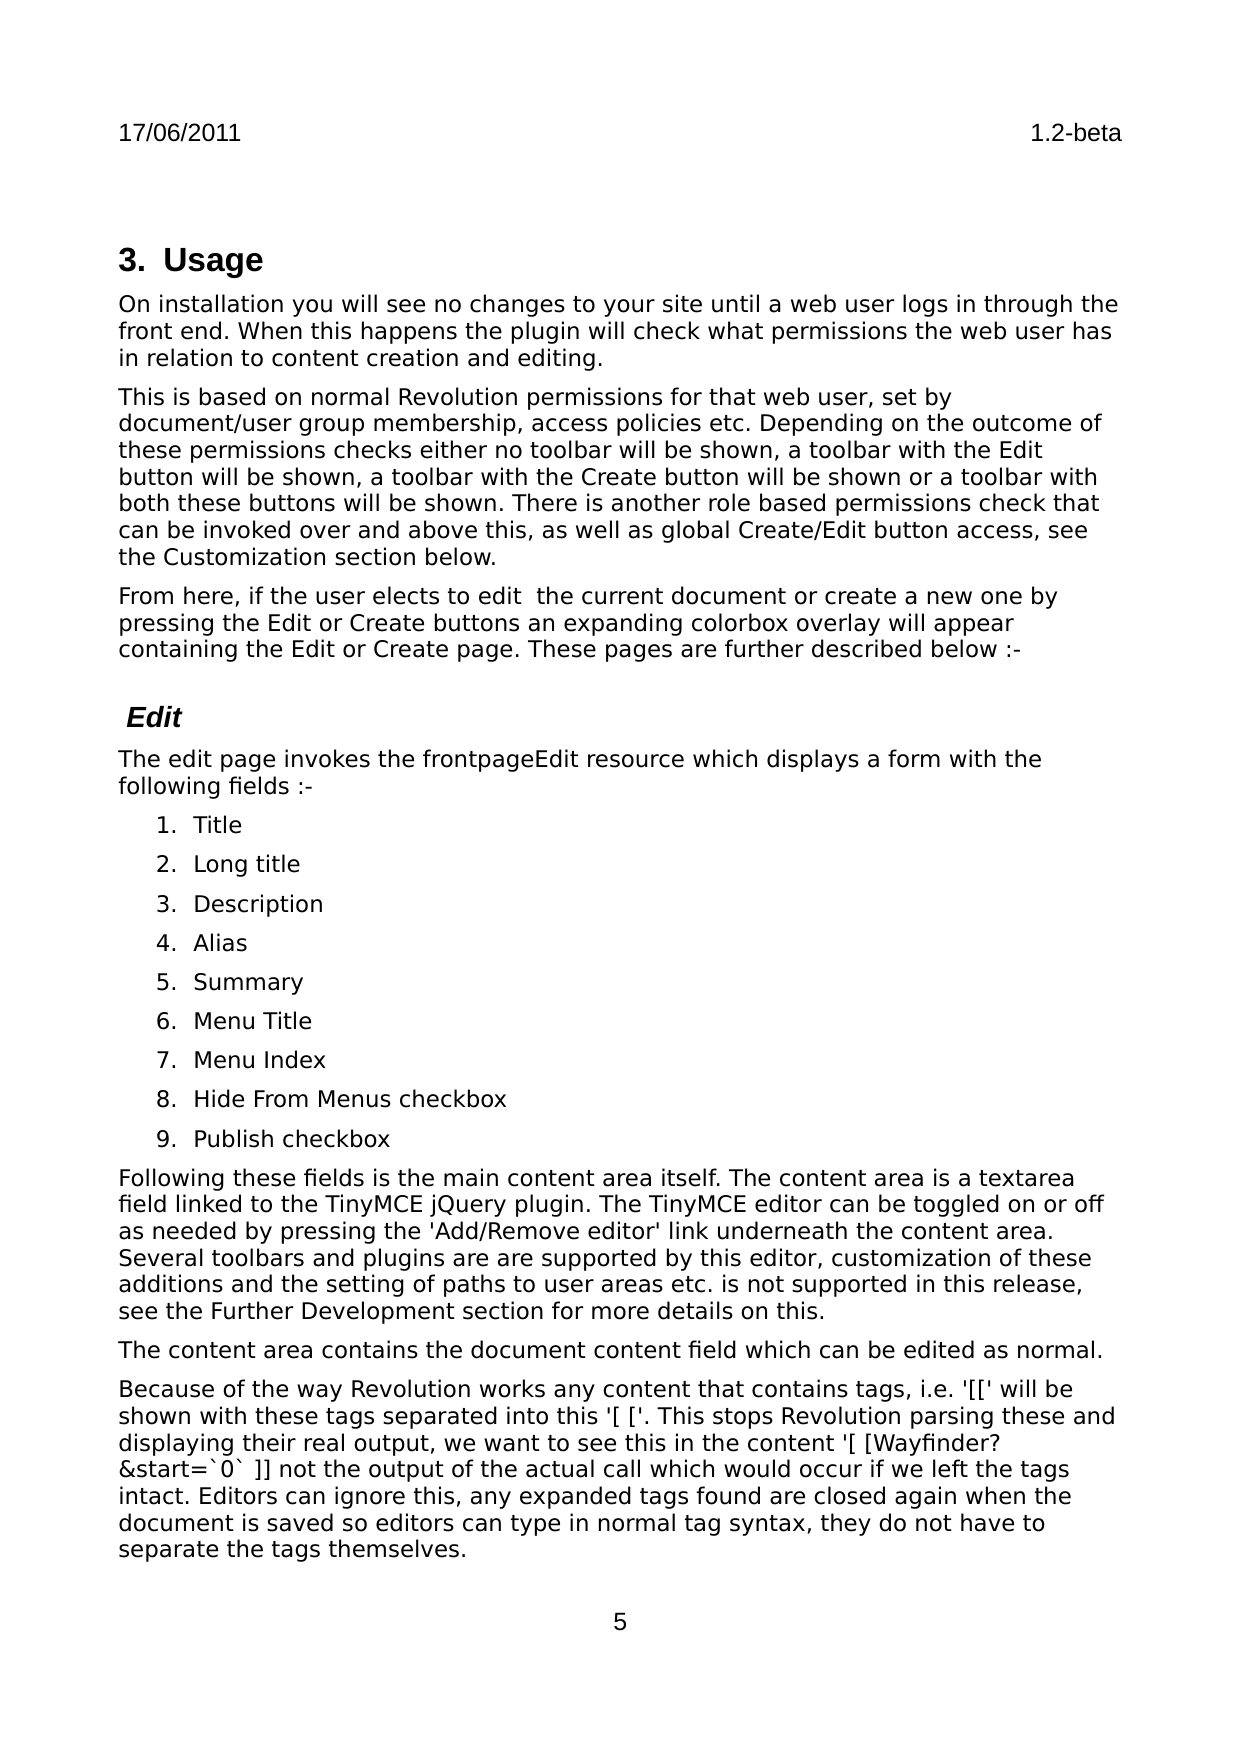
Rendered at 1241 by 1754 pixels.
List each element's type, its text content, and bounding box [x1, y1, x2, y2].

text Because of the way Revolution works any content that contains tags, i.e. '[[' will be shown with these tags separated into this '[ ['. This stops Revolution parsing these and displaying their real output, we want to see this in the content '[ [Wayfinder? &start=`0` ]] not the output of the actual call which would occur if we left the tags intact. Editors can ignore this, any expanded tags found are closed again when the document is saved so editors can type in normal tag syntax, they do not have to separate the tags themselves. [118, 1377, 1122, 1563]
subtitle Usage [118, 240, 1122, 279]
list Publish checkbox [156, 1126, 1122, 1152]
text Following these fields is the main content area itself. The content area is a textarea field linked to the TinyMCE jQuery plugin. The TinyMCE editor can be toggled on or off as needed by pressing the 'Add/Remove editor' link underneath the content area. Several toolbars and plugins are are supported by this editor, customization of these additions and the setting of paths to user areas etc. is not supported in this release, see the Further Development section for more details on this. [118, 1165, 1122, 1325]
list Long title [156, 852, 1122, 878]
list Summary [156, 969, 1122, 996]
text This is based on normal Revolution permissions for that web user, set by document/user group membership, access policies etc. Depending on the outcome of these permissions checks either no toolbar will be shown, a toolbar with the Edit button will be shown, a toolbar with the Create button will be shown or a toolbar with both these buttons will be shown. There is another role based permissions check that can be invoked over and above this, as well as global Create/Edit button access, see the Customization section below. [118, 384, 1122, 571]
text On installation you will see no changes to your site until a web user logs in through the front end. When this happens the plugin will check what permissions the web user has in relation to content creation and editing. [118, 291, 1122, 371]
list Menu Title [156, 1008, 1122, 1035]
list Menu Index [156, 1047, 1122, 1074]
list Alias [156, 930, 1122, 957]
list Hide From Menus checkbox [156, 1087, 1122, 1113]
list Title [156, 812, 1122, 839]
list Description [156, 891, 1122, 917]
text The content area contains the document content field which can be edited as normal. [118, 1337, 1122, 1364]
text The edit page invokes the frontpageEdit resource which displays a form with the following fields :- [118, 747, 1122, 800]
subtitle Edit [118, 701, 1122, 734]
text From here, if the user elects to edit the current document or create a new one by pressing the Edit or Create buttons an expanding colorbox overlay will appear containing the Edit or Create page. These pages are further described below :- [118, 583, 1122, 663]
